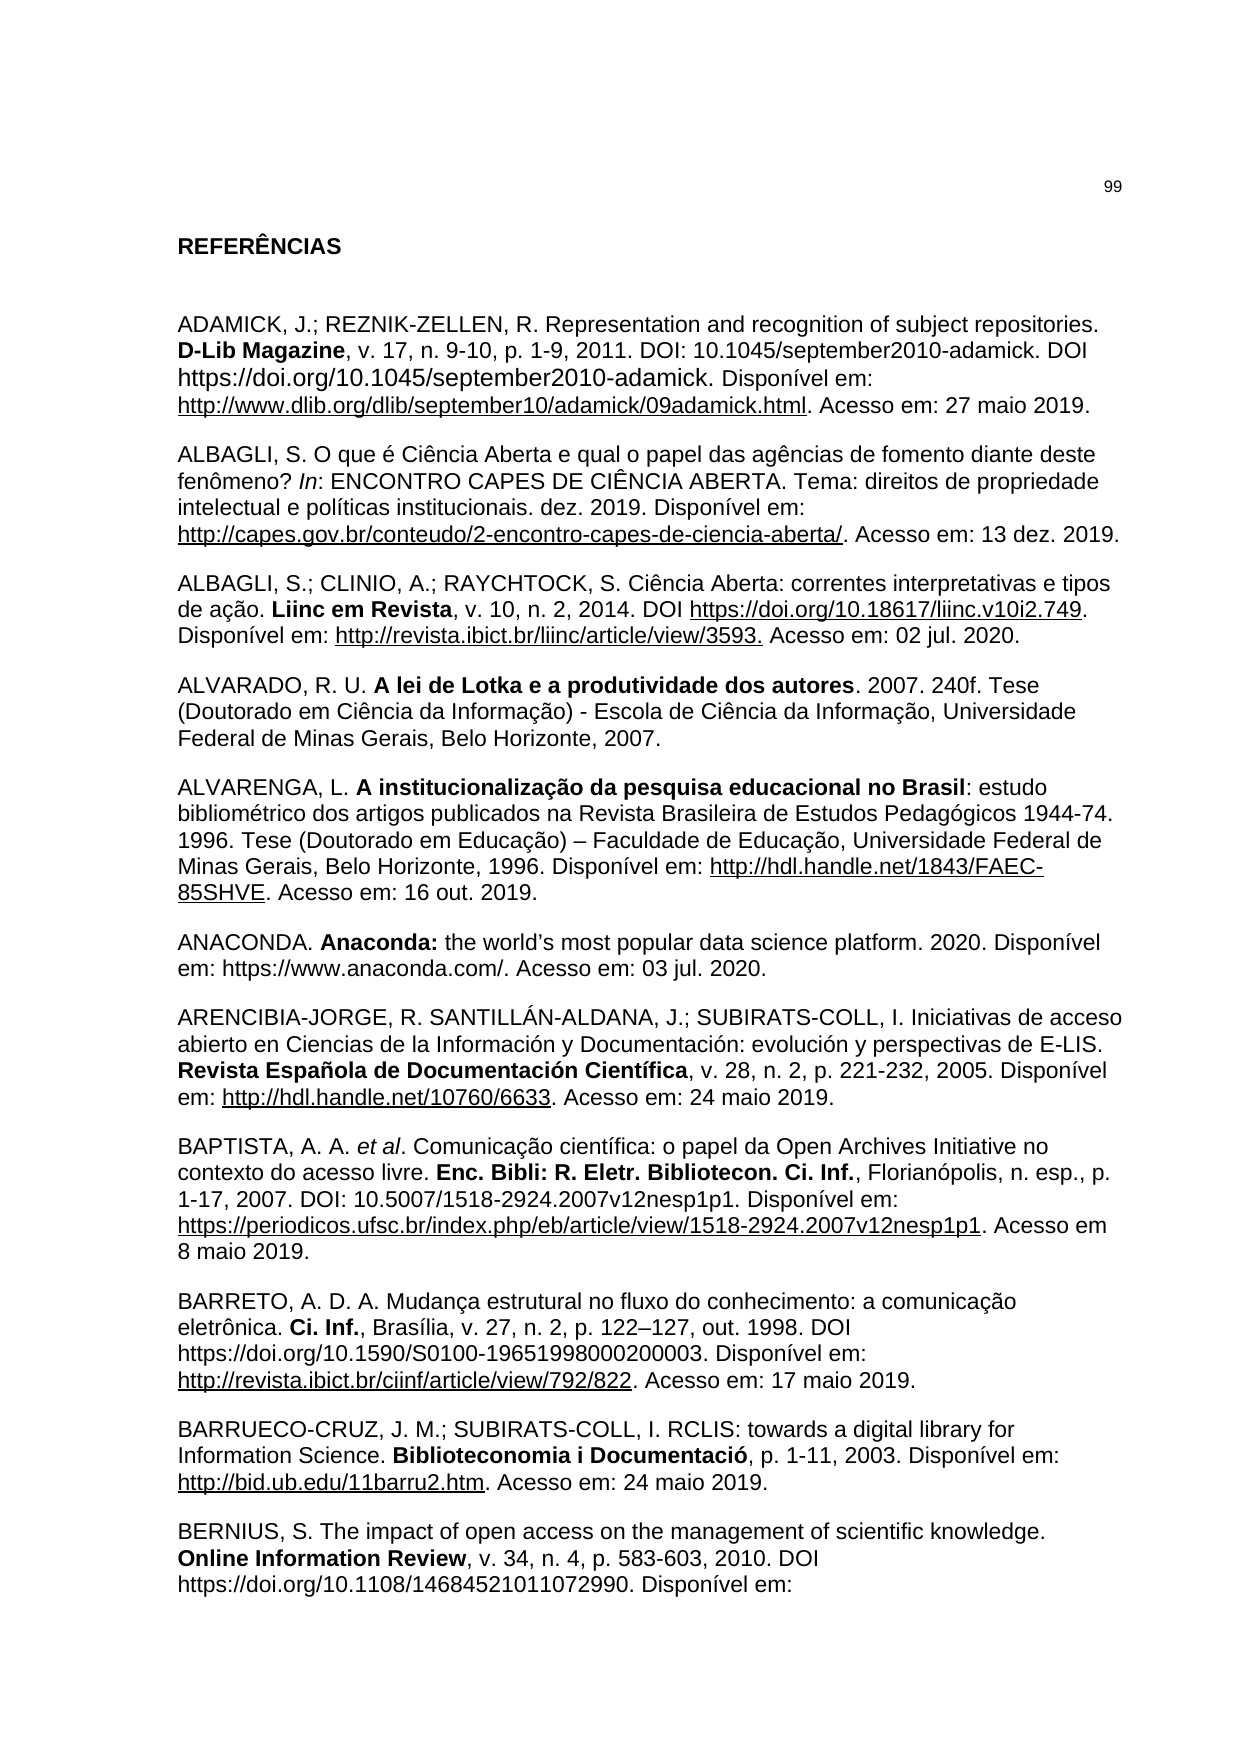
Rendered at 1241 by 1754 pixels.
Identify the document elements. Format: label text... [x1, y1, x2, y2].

text BERNIUS, S. The impact of open access on the management of scientific knowledge. Online Information Review, v. 34, n. 4, p. 583-603, 2010. DOI https://doi.org/10.1108/14684521011072990. Disponível em: [177, 1518, 1122, 1597]
text ALVARADO, R. U. A lei de Lotka e a produtividade dos autores. 2007. 240f. Tese (Doutorado em Ciência da Informação) - Escola de Ciência da Informação, Universidade Federal de Minas Gerais, Belo Horizonte, 2007. [177, 672, 1122, 751]
text ALBAGLI, S.; CLINIO, A.; RAYCHTOCK, S. Ciência Aberta: correntes interpretativas e tipos de ação. Liinc em Revista, v. 10, n. 2, 2014. DOI https://doi.org/10.18617/liinc.v10i2.749. Disponível em: http://revista.ibict.br/liinc/article/view/3593. Acesso em: 02 jul. 2020. [177, 570, 1122, 649]
subtitle REFERÊNCIAS [177, 233, 1122, 260]
text ALVARENGA, L. A institucionalização da pesquisa educacional no Brasil: estudo bibliométrico dos artigos publicados na Revista Brasileira de Estudos Pedagógicos 1944-74. 1996. Tese (Doutorado em Educação) – Faculdade de Educação, Universidade Federal de Minas Gerais, Belo Horizonte, 1996. Disponível em: http://hdl.handle.net/1843/FAEC-85SHVE. Acesso em: 16 out. 2019. [177, 774, 1122, 906]
text BAPTISTA, A. A. et al. Comunicação científica: o papel da Open Archives Initiative no contexto do acesso livre. Enc. Bibli: R. Eletr. Bibliotecon. Ci. Inf., Florianópolis, n. esp., p. 1-17, 2007. DOI: 10.5007/1518-2924.2007v12nesp1p1. Disponível em: https://periodicos.ufsc.br/index.php/eb/article/view/1518-2924.2007v12nesp1p1. Acesso em 8 maio 2019. [177, 1133, 1122, 1264]
text ARENCIBIA-JORGE, R. SANTILLÁN-ALDANA, J.; SUBIRATS-COLL, I. Iniciativas de acceso abierto en Ciencias de la Información y Documentación: evolución y perspectivas de E-LIS. Revista Española de Documentación Científica, v. 28, n. 2, p. 221-232, 2005. Disponível em: http://hdl.handle.net/10760/6633. Acesso em: 24 maio 2019. [177, 1004, 1122, 1110]
text ANACONDA. Anaconda: the world’s most popular data science platform. 2020. Disponível em: https://www.anaconda.com/. Acesso em: 03 jul. 2020. [177, 929, 1122, 981]
text ALBAGLI, S. O que é Ciência Aberta e qual o papel das agências de fomento diante deste fenômeno? In: ENCONTRO CAPES DE CIÊNCIA ABERTA. Tema: direitos de propriedade intelectual e políticas institucionais. dez. 2019. Disponível em: http://capes.gov.br/conteudo/2-encontro-capes-de-ciencia-aberta/. Acesso em: 13 dez. 2019. [177, 441, 1122, 547]
text ADAMICK, J.; REZNIK-ZELLEN, R. Representation and recognition of subject repositories. D-Lib Magazine, v. 17, n. 9-10, p. 1-9, 2011. DOI: 10.1045/september2010-adamick. DOI https://doi.org/10.1045/september2010-adamick. Disponível em: http://www.dlib.org/dlib/september10/adamick/09adamick.html. Acesso em: 27 maio 2019. [177, 311, 1122, 418]
text BARRUECO-CRUZ, J. M.; SUBIRATS-COLL, I. RCLIS: towards a digital library for Information Science. Biblioteconomia i Documentació, p. 1-11, 2003. Disponível em: http://bid.ub.edu/11barru2.htm. Acesso em: 24 maio 2019. [177, 1416, 1122, 1495]
text BARRETO, A. D. A. Mudança estrutural no fluxo do conhecimento: a comunicação eletrônica. Ci. Inf., Brasília, v. 27, n. 2, p. 122–127, out. 1998. DOI https://doi.org/10.1590/S0100-19651998000200003. Disponível em: http://revista.ibict.br/ciinf/article/view/792/822. Acesso em: 17 maio 2019. [177, 1288, 1122, 1393]
